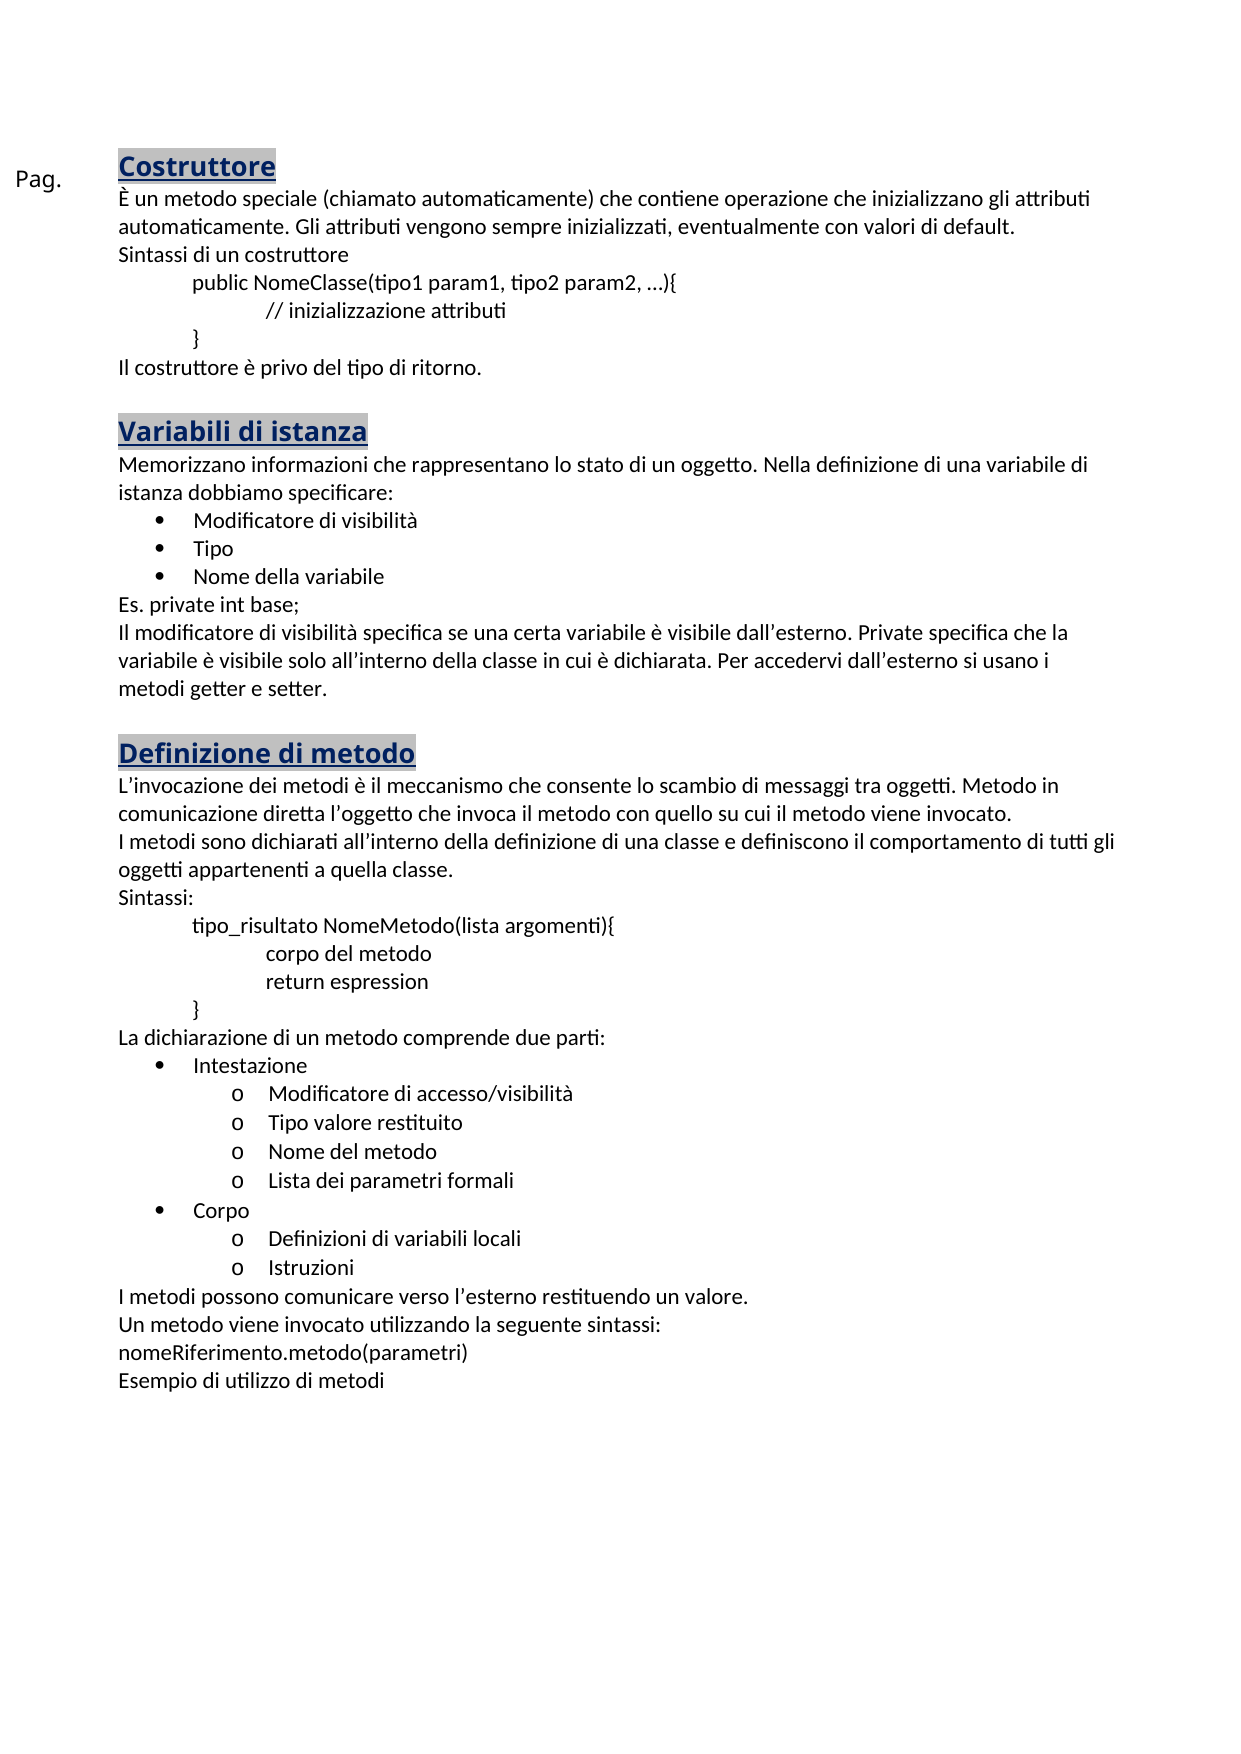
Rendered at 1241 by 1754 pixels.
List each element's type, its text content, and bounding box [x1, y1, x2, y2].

list Intestazione [156, 1051, 1122, 1079]
list Modificatore di accesso/visibilità [231, 1079, 1122, 1108]
text Es. private int base; [118, 590, 1122, 618]
text Il modificatore di visibilità specifica se una certa variabile è visibile dall’esterno. Private specifica che la variabile è visibile solo all’interno della classe in cui è dichiarata. Per accedervi dall’esterno si usano i metodi getter e setter. [118, 618, 1122, 702]
text Esempio di utilizzo di metodi [118, 1366, 1122, 1394]
text Sintassi: [118, 883, 1122, 911]
text L’invocazione dei metodi è il meccanismo che consente lo scambio di messaggi tra oggetti. Metodo in comunicazione diretta l’oggetto che invoca il metodo con quello su cui il metodo viene invocato. [118, 771, 1122, 827]
list Modificatore di visibilità [156, 506, 1122, 534]
text Il costruttore è privo del tipo di ritorno. [118, 353, 1122, 381]
list Lista dei parametri formali [231, 1167, 1122, 1196]
text I metodi possono comunicare verso l’esterno restituendo un valore. [118, 1282, 1122, 1310]
text corpo del metodo [118, 939, 1122, 967]
list Tipo valore restituito [231, 1108, 1122, 1137]
text Sintassi di un costruttore [118, 241, 1122, 268]
text tipo_risultato NomeMetodo(lista argomenti){ [118, 911, 1122, 939]
subtitle Variabili di istanza [118, 413, 1122, 450]
text Memorizzano informazioni che rappresentano lo stato di un oggetto. Nella definizione di una variabile di istanza dobbiamo specificare: [118, 450, 1122, 506]
list Definizioni di variabili locali [231, 1224, 1122, 1253]
list Nome della variabile [156, 562, 1122, 590]
list Nome del metodo [231, 1137, 1122, 1167]
text } [118, 995, 1122, 1023]
text Un metodo viene invocato utilizzando la seguente sintassi: [118, 1310, 1122, 1338]
list Istruzioni [231, 1253, 1122, 1282]
text // inizializzazione attributi [118, 297, 1122, 324]
list Tipo [156, 534, 1122, 562]
text return espression [118, 967, 1122, 995]
text nomeRiferimento.metodo(parametri) [118, 1338, 1122, 1366]
text La dichiarazione di un metodo comprende due parti: [118, 1023, 1122, 1051]
text I metodi sono dichiarati all’interno della definizione di una classe e definiscono il comportamento di tutti gli oggetti appartenenti a quella classe. [118, 827, 1122, 883]
text È un metodo speciale (chiamato automaticamente) che contiene operazione che inizializzano gli attributi automaticamente. Gli attributi vengono sempre inizializzati, eventualmente con valori di default. [118, 184, 1122, 241]
subtitle Costruttore [118, 148, 1122, 184]
text public NomeClasse(tipo1 param1, tipo2 param2, …){ [118, 268, 1122, 297]
text } [118, 324, 1122, 353]
list Corpo [156, 1196, 1122, 1224]
subtitle Definizione di metodo [118, 734, 1122, 771]
